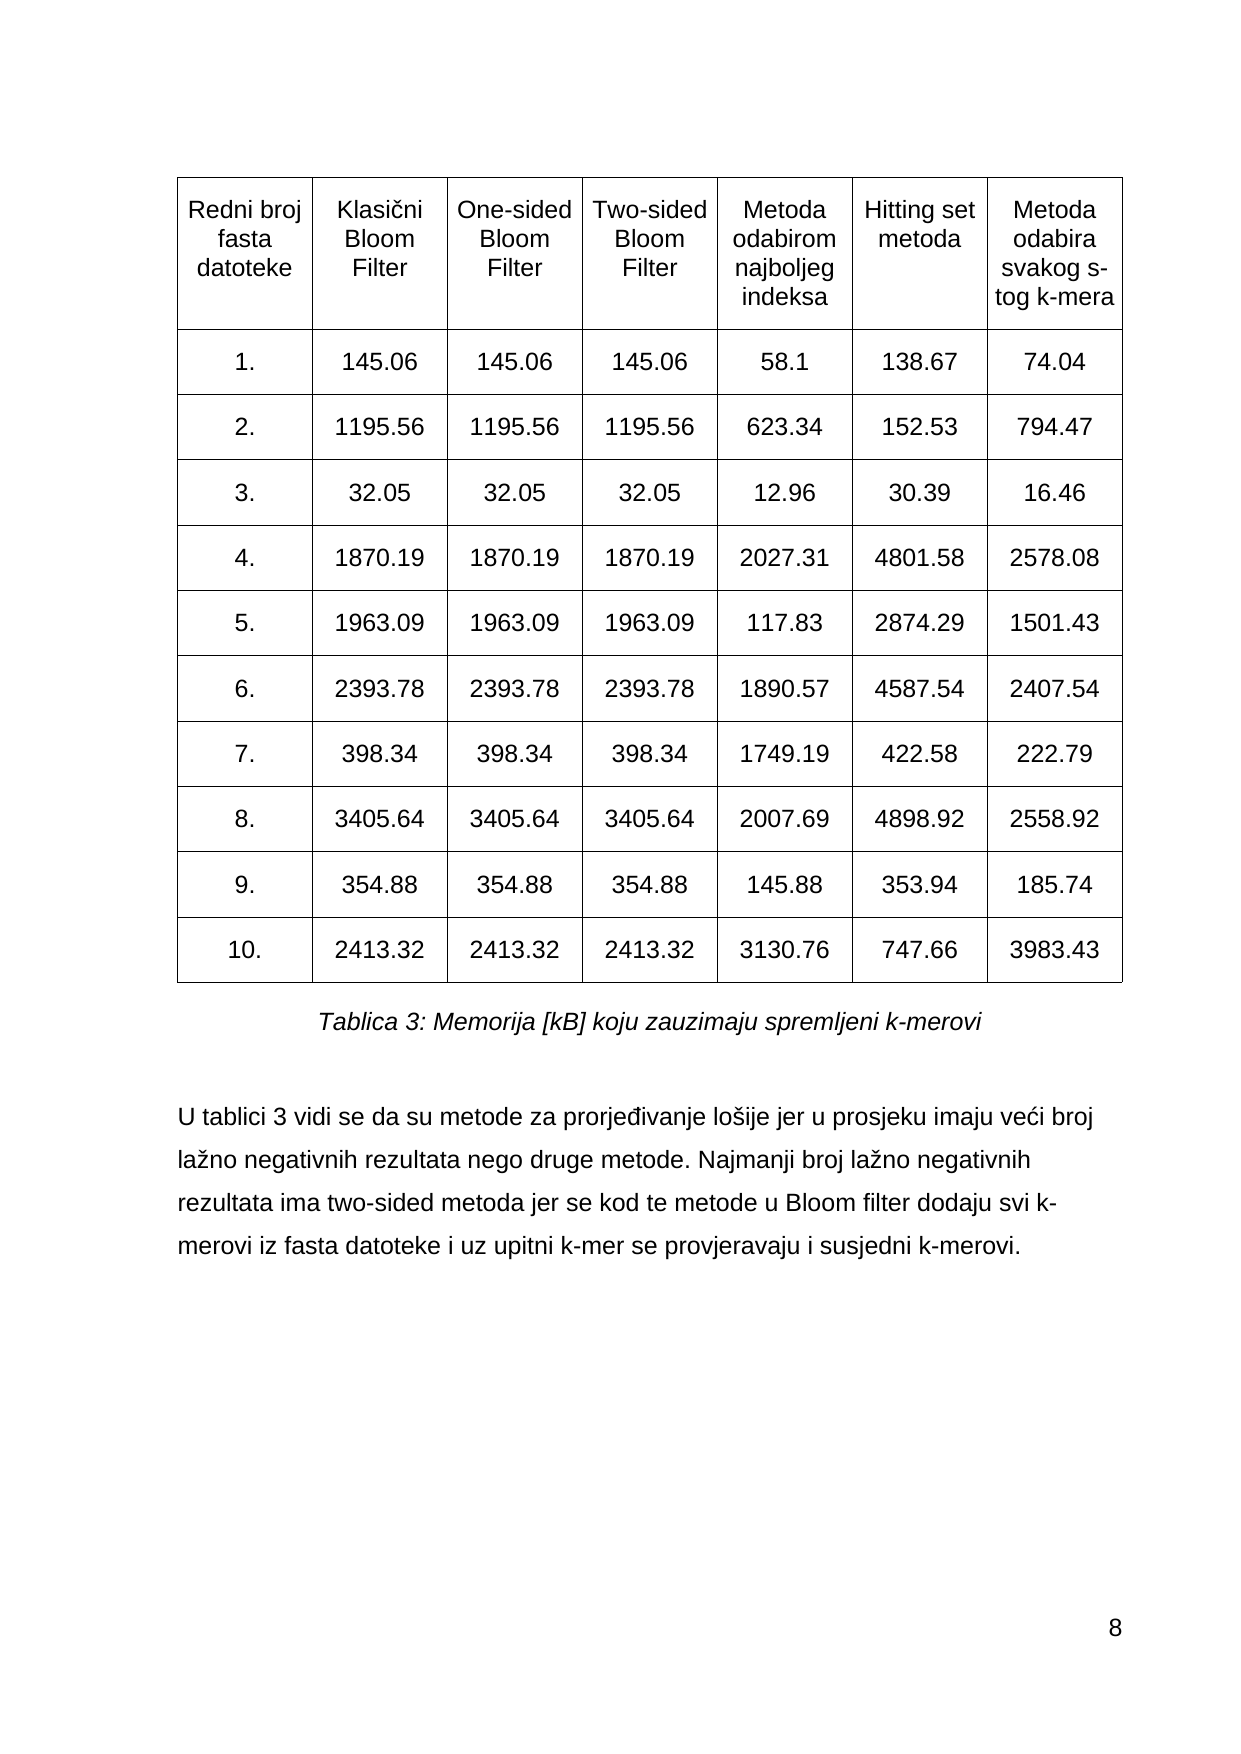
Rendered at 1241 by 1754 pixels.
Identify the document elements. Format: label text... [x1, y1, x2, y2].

table_cell 2393.78 [448, 656, 582, 721]
table_cell 2027.31 [718, 526, 852, 590]
table_cell 152.53 [853, 395, 987, 459]
table_cell 1890.57 [718, 656, 852, 721]
table_cell 3405.64 [313, 787, 447, 851]
table_cell 8. [178, 787, 312, 851]
table_header Metoda odabirom najboljeg indeksa [718, 178, 852, 329]
table_cell 2. [178, 395, 312, 459]
table_cell 747.66 [853, 918, 987, 982]
table_header Redni broj fasta datoteke [178, 178, 312, 329]
table_cell 3. [178, 460, 312, 525]
table_cell 12.96 [718, 460, 852, 525]
table_cell 145.88 [718, 852, 852, 917]
table_cell 32.05 [448, 460, 582, 525]
table_cell 2413.32 [583, 918, 717, 982]
table_header One-sided Bloom Filter [448, 178, 582, 329]
table_cell 145.06 [313, 330, 447, 394]
table_cell 117.83 [718, 591, 852, 655]
table_cell 1195.56 [448, 395, 582, 459]
table_cell 3130.76 [718, 918, 852, 982]
text Tablica 3: Memorija [kB] koju zauzimaju spremljeni k-merovi [177, 1007, 1122, 1036]
table_cell 10. [178, 918, 312, 982]
table_cell 32.05 [583, 460, 717, 525]
table_cell 2413.32 [313, 918, 447, 982]
table_cell 794.47 [988, 395, 1122, 459]
table_cell 1749.19 [718, 722, 852, 786]
table_cell 353.94 [853, 852, 987, 917]
table_cell 2393.78 [583, 656, 717, 721]
table_cell 398.34 [448, 722, 582, 786]
table_cell 3983.43 [988, 918, 1122, 982]
table_cell 7. [178, 722, 312, 786]
table_cell 145.06 [583, 330, 717, 394]
table_cell 4. [178, 526, 312, 590]
table_cell 398.34 [313, 722, 447, 786]
table_cell 9. [178, 852, 312, 917]
table_cell 6. [178, 656, 312, 721]
table_cell 1963.09 [448, 591, 582, 655]
table_cell 2558.92 [988, 787, 1122, 851]
table_cell 4898.92 [853, 787, 987, 851]
table_cell 3405.64 [583, 787, 717, 851]
table_cell 398.34 [583, 722, 717, 786]
table_cell 32.05 [313, 460, 447, 525]
table_cell 16.46 [988, 460, 1122, 525]
table_cell 1870.19 [313, 526, 447, 590]
table_cell 2407.54 [988, 656, 1122, 721]
table_cell 5. [178, 591, 312, 655]
table_cell 1870.19 [583, 526, 717, 590]
table_header Klasični Bloom Filter [313, 178, 447, 329]
table_cell 145.06 [448, 330, 582, 394]
table_cell 2413.32 [448, 918, 582, 982]
table_cell 1963.09 [583, 591, 717, 655]
table_cell 2007.69 [718, 787, 852, 851]
table_cell 623.34 [718, 395, 852, 459]
table_cell 4801.58 [853, 526, 987, 590]
table_cell 2874.29 [853, 591, 987, 655]
table_cell 354.88 [583, 852, 717, 917]
table_cell 1195.56 [313, 395, 447, 459]
table_header Hitting set metoda [853, 178, 987, 329]
table_cell 354.88 [448, 852, 582, 917]
table_cell 4587.54 [853, 656, 987, 721]
table_cell 1195.56 [583, 395, 717, 459]
table_cell 222.79 [988, 722, 1122, 786]
table_header Two-sided Bloom Filter [583, 178, 717, 329]
table_header Metoda odabira svakog s-tog k-mera [988, 178, 1122, 329]
table_cell 422.58 [853, 722, 987, 786]
table_cell 30.39 [853, 460, 987, 525]
table_cell 74.04 [988, 330, 1122, 394]
table_cell 1. [178, 330, 312, 394]
table_cell 1501.43 [988, 591, 1122, 655]
table_cell 1963.09 [313, 591, 447, 655]
table_cell 354.88 [313, 852, 447, 917]
table_cell 138.67 [853, 330, 987, 394]
table_cell 2578.08 [988, 526, 1122, 590]
table_cell 3405.64 [448, 787, 582, 851]
table_cell 2393.78 [313, 656, 447, 721]
table_cell 185.74 [988, 852, 1122, 917]
table_cell 58.1 [718, 330, 852, 394]
table_cell 1870.19 [448, 526, 582, 590]
text U tablici 3 vidi se da su metode za prorjeđivanje lošije jer u prosjeku imaju veći broj lažno negativnih rezultata nego druge metode. Najmanji broj lažno negativnih rezultata ima two-sided metoda jer se kod te metode u Bloom filter dodaju svi k-merovi iz fasta datoteke i uz upitni k-mer se provjeravaju i susjedni k-merovi. [177, 1102, 1122, 1260]
